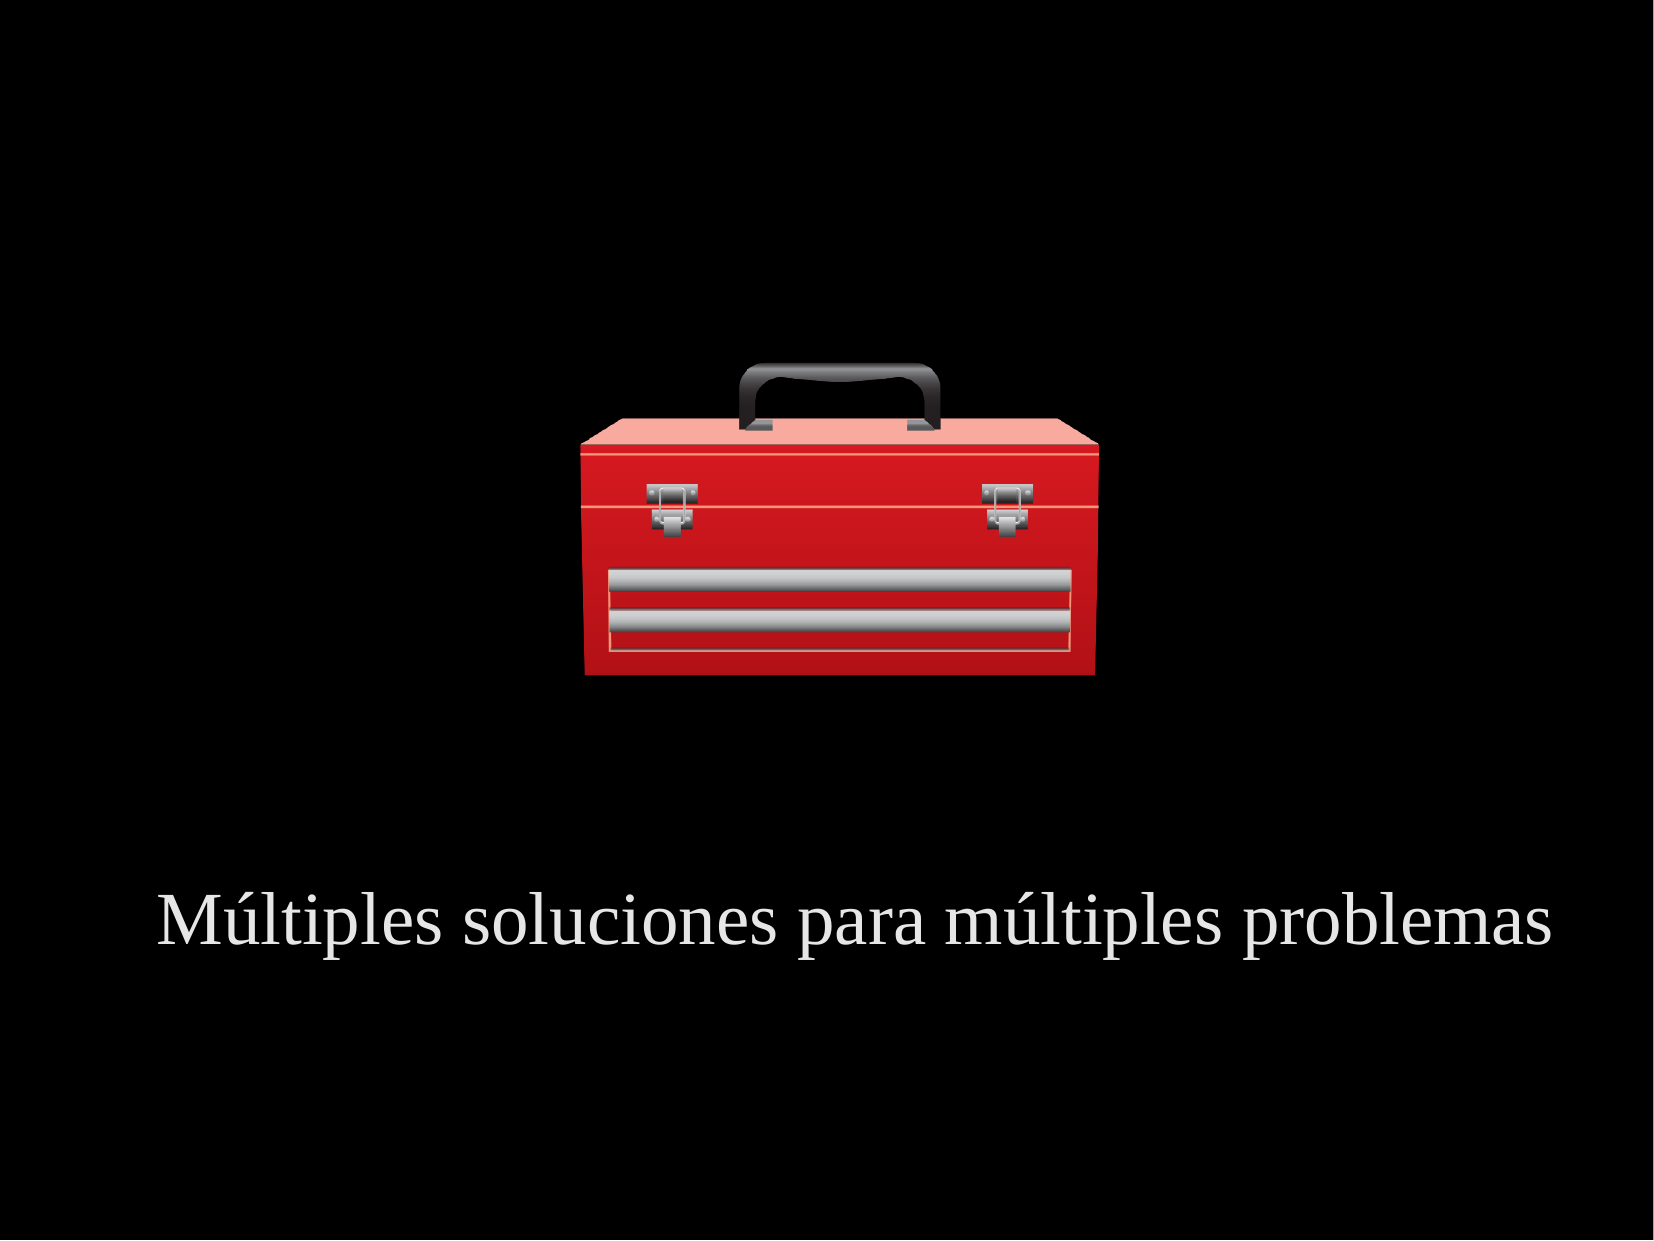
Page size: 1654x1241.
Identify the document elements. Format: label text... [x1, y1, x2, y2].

text_box Múltiples soluciones para múltiples problemas [141, 870, 1583, 969]
picture [460, 224, 1182, 804]
